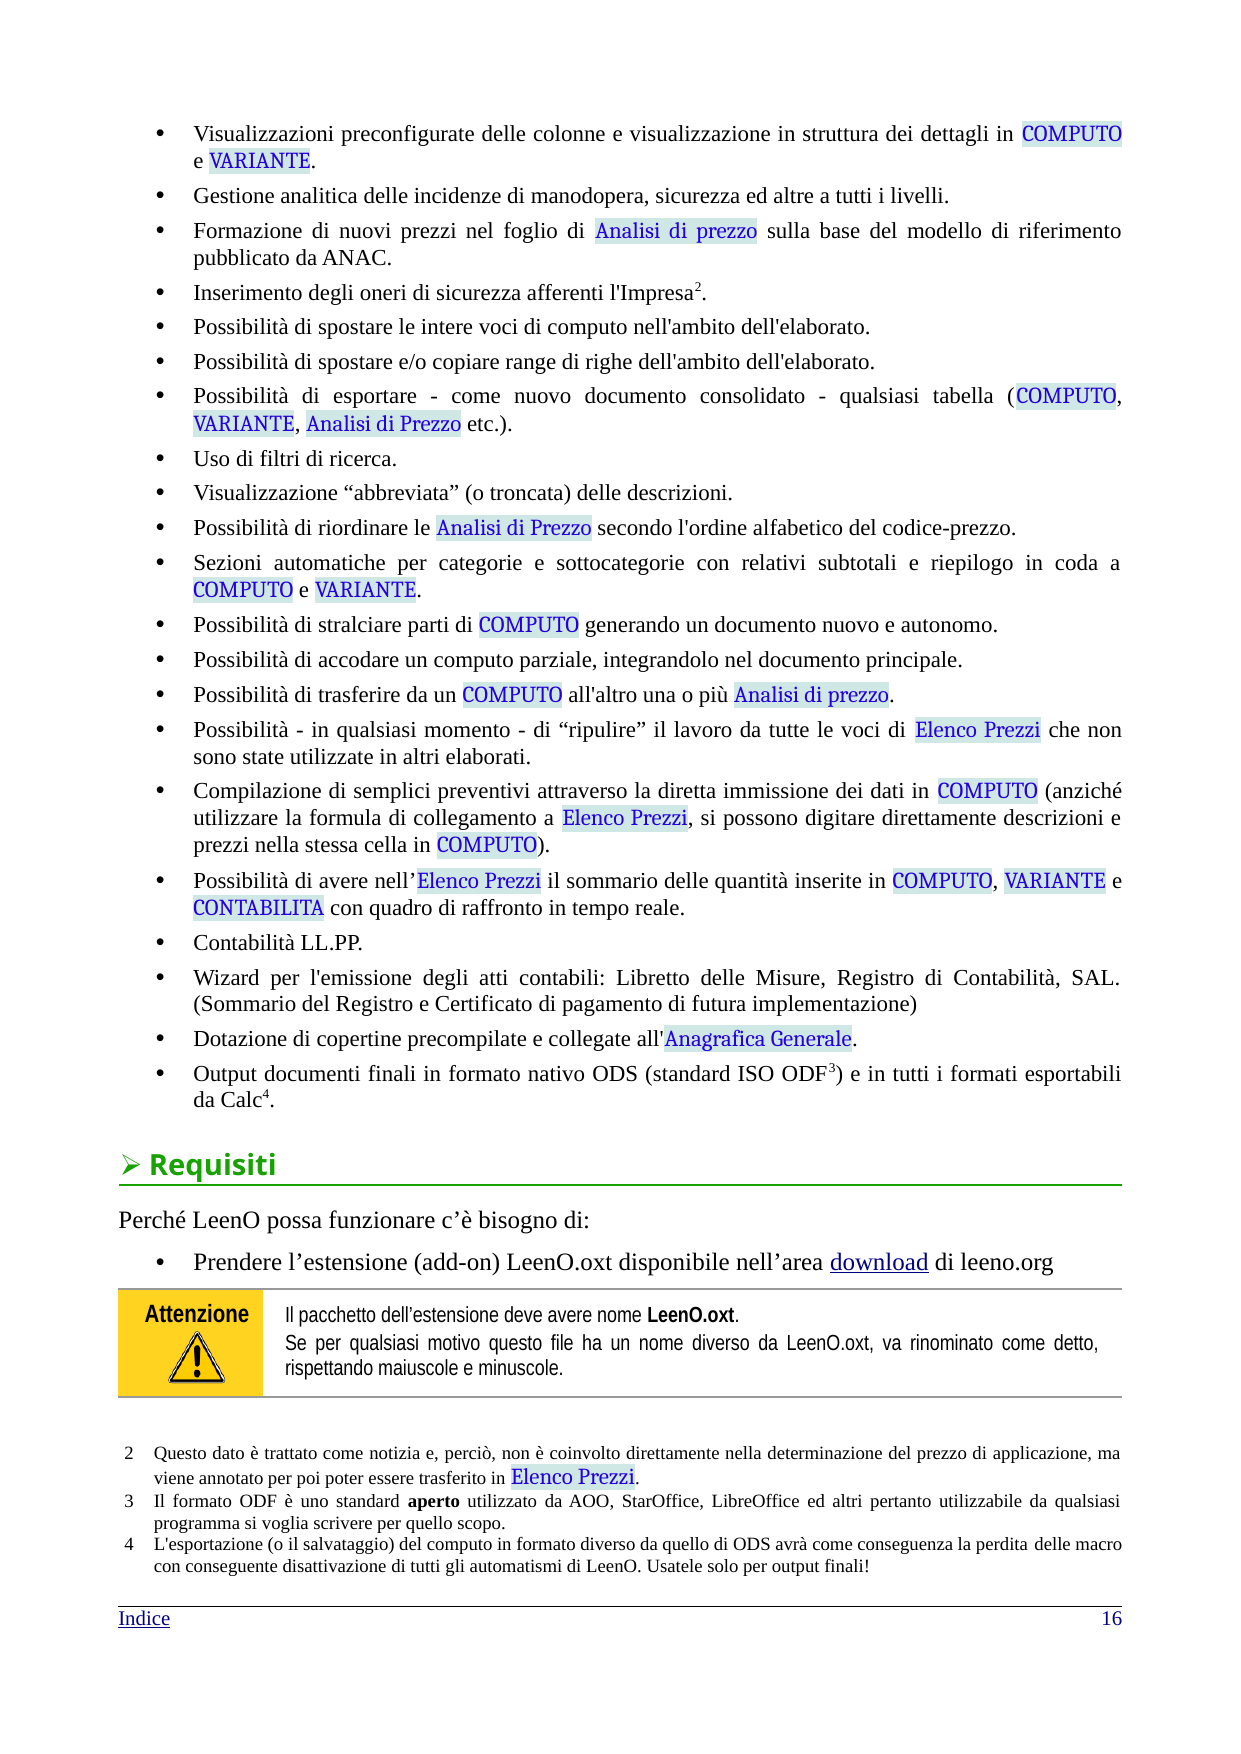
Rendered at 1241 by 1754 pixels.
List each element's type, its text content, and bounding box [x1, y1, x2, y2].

list Visualizzazioni preconfigurate delle colonne e visualizzazione in struttura dei dettagli in COMPUTO e VARIANTE. [156, 118, 1122, 174]
list Formazione di nuovi prezzi nel foglio di Analisi di prezzo sulla base del modello di riferimento pubblicato da ANAC. [156, 215, 1122, 271]
text Perché LeenO possa funzionare c’è bisogno di: [118, 1205, 1122, 1234]
subtitle Requisiti [119, 1144, 1122, 1184]
list Dotazione di copertine precompilate e collegate all'Anagrafica Generale. [156, 1022, 1122, 1052]
list Possibilità di esportare - come nuovo documento consolidato - qualsiasi tabella (COMPUTO, VARIANTE, Analisi di Prezzo etc.). [156, 381, 1122, 437]
list Contabilità LL.PP. [156, 927, 1122, 956]
list Possibilità di accodare un computo parziale, integrandolo nel documento principale. [156, 644, 1122, 673]
list Possibilità di spostare e/o copiare range di righe dell'ambito dell'elaborato. [156, 346, 1122, 374]
list Prendere l’estensione (add-on) LeenO.oxt disponibile nell’area download di leeno.org [156, 1246, 1122, 1275]
list Uso di filtri di ricerca. [156, 443, 1122, 471]
picture [164, 1327, 229, 1387]
list Questo dato è trattato come notizia e, perciò, non è coinvolto direttamente nella determinazione del prezzo di applicazione, ma viene annotato per poi poter essere trasferito in Elenco Prezzi. [124, 1442, 1122, 1490]
list Inserimento degli oneri di sicurezza afferenti l'Impresa. [156, 276, 1122, 305]
table_header Il pacchetto dell’estensione deve avere nome LeenO.oxt. Se per qualsiasi motivo questo file ha un nome diverso da LeenO.oxt, va rinominato come detto, rispettando maiuscole e minuscole. [264, 1290, 1122, 1396]
list Compilazione di semplici preventivi attraverso la diretta immissione dei dati in COMPUTO (anziché utilizzare la formula di collegamento a Elenco Prezzi, si possono digitare direttamente descrizioni e prezzi nella stessa cella in COMPUTO). [156, 775, 1122, 859]
list Possibilità di spostare le intere voci di computo nell'ambito dell'elaborato. [156, 311, 1122, 340]
table_header Attenzione [118, 1290, 263, 1396]
list Il formato ODF è uno standard aperto utilizzato da AOO, StarOffice, LibreOffice ed altri pertanto utilizzabile da qualsiasi programma si voglia scrivere per quello scopo. [124, 1490, 1122, 1533]
list Output documenti finali in formato nativo ODS (standard ISO ODF) e in tutti i formati esportabili da Calc. [156, 1058, 1122, 1113]
list Possibilità di stralciare parti di COMPUTO generando un documento nuovo e autonomo. [156, 609, 1122, 638]
list Possibilità di riordinare le Analisi di Prezzo secondo l'ordine alfabetico del codice-prezzo. [156, 512, 1122, 541]
list Possibilità di trasferire da un COMPUTO all'altro una o più Analisi di prezzo. [156, 679, 1122, 708]
list Possibilità di avere nell’Elenco Prezzi il sommario delle quantità inserite in COMPUTO, VARIANTE e CONTABILITA con quadro di raffronto in tempo reale. [156, 864, 1122, 921]
list Gestione analitica delle incidenze di manodopera, sicurezza ed altre a tutti i livelli. [156, 180, 1122, 209]
list Sezioni automatiche per categorie e sottocategorie con relativi subtotali e riepilogo in coda a COMPUTO e VARIANTE. [156, 547, 1122, 603]
list L'esportazione (o il salvataggio) del computo in formato diverso da quello di ODS avrà come conseguenza la perdita delle macro con conseguente disattivazione di tutti gli automatismi di LeenO. Usatele solo per output finali! [124, 1533, 1122, 1576]
list Possibilità - in qualsiasi momento - di “ripulire” il lavoro da tutte le voci di Elenco Prezzi che non sono state utilizzate in altri elaborati. [156, 714, 1122, 769]
list Wizard per l'emissione degli atti contabili: Libretto delle Misure, Registro di Contabilità, SAL. (Sommario del Registro e Certificato di pagamento di futura implementazione) [156, 961, 1122, 1017]
list Visualizzazione “abbreviata” (o troncata) delle descrizioni. [156, 477, 1122, 506]
